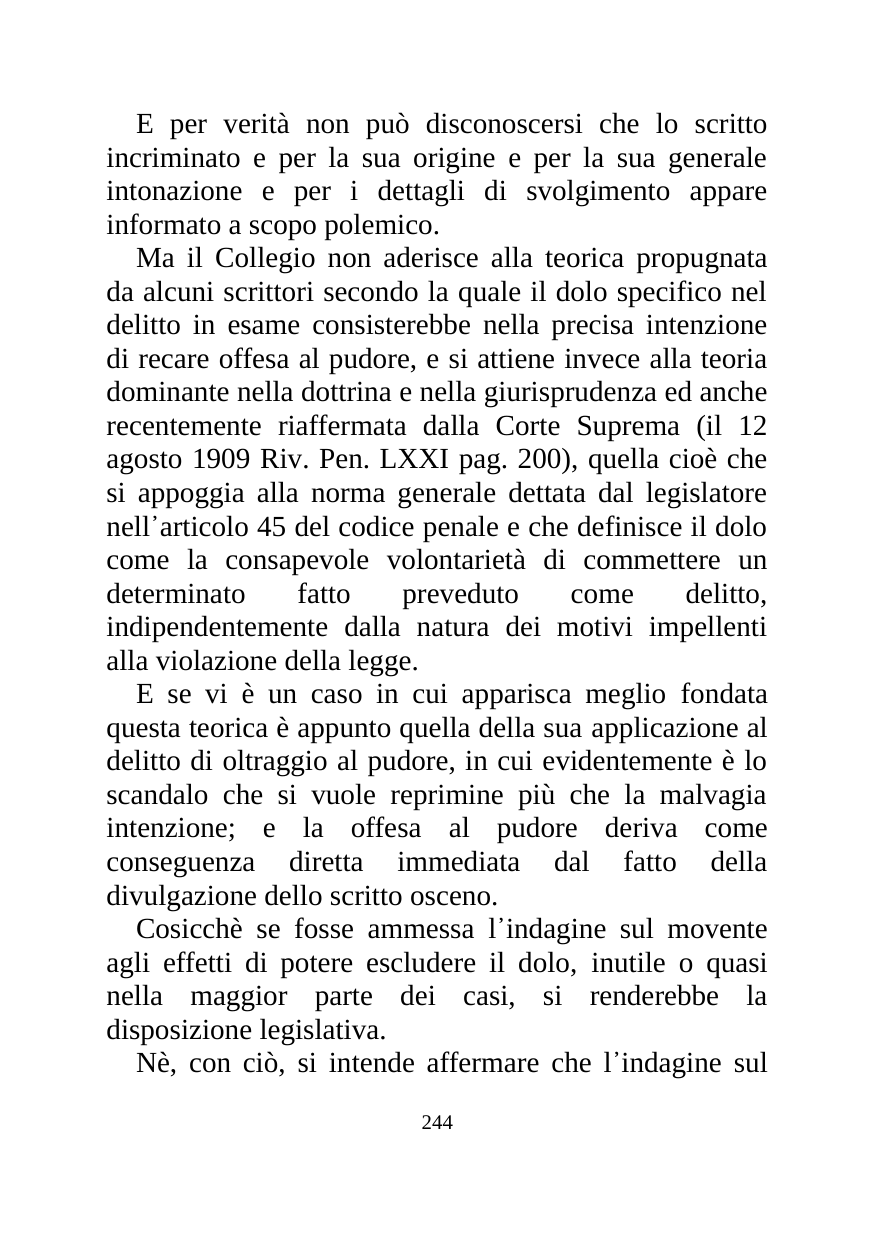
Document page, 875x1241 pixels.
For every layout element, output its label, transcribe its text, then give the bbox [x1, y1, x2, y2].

text Nè, con ciò, si intende affermare che l᾽indagine sul [106, 1045, 768, 1079]
text E per verità non può disconoscersi che lo scritto incriminato e per la sua origine e per la sua generale intonazione e per i dettagli di svolgimento appare informato a scopo polemico. [106, 106, 768, 240]
text Cosicchè se fosse ammessa l᾽indagine sul movente agli effetti di potere escludere il dolo, inutile o quasi nella maggior parte dei casi, si renderebbe la disposizione legislativa. [106, 911, 768, 1045]
text E se vi è un caso in cui apparisca meglio fondata questa teorica è appunto quella della sua applicazione al delitto di oltraggio al pudore, in cui evidentemente è lo scandalo che si vuole reprimine più che la malvagia intenzione; e la offesa al pudore deriva come conseguenza diretta immediata dal fatto della divulgazione dello scritto osceno. [106, 676, 768, 911]
text Ma il Collegio non aderisce alla teorica propugnata da alcuni scrittori secondo la quale il dolo specifico nel delitto in esame consisterebbe nella precisa intenzione di recare offesa al pudore, e si attiene invece alla teoria dominante nella dottrina e nella giurisprudenza ed anche recentemente riaffermata dalla Corte Suprema (il 12 agosto 1909 Riv. Pen. LXXI pag. 200), quella cioè che si appoggia alla norma generale dettata dal legislatore nell᾽articolo 45 del codice penale e che definisce il dolo come la consapevole volontarietà di commettere un determinato fatto preveduto come delitto, indipendentemente dalla natura dei motivi impellenti alla violazione della legge. [106, 240, 768, 676]
